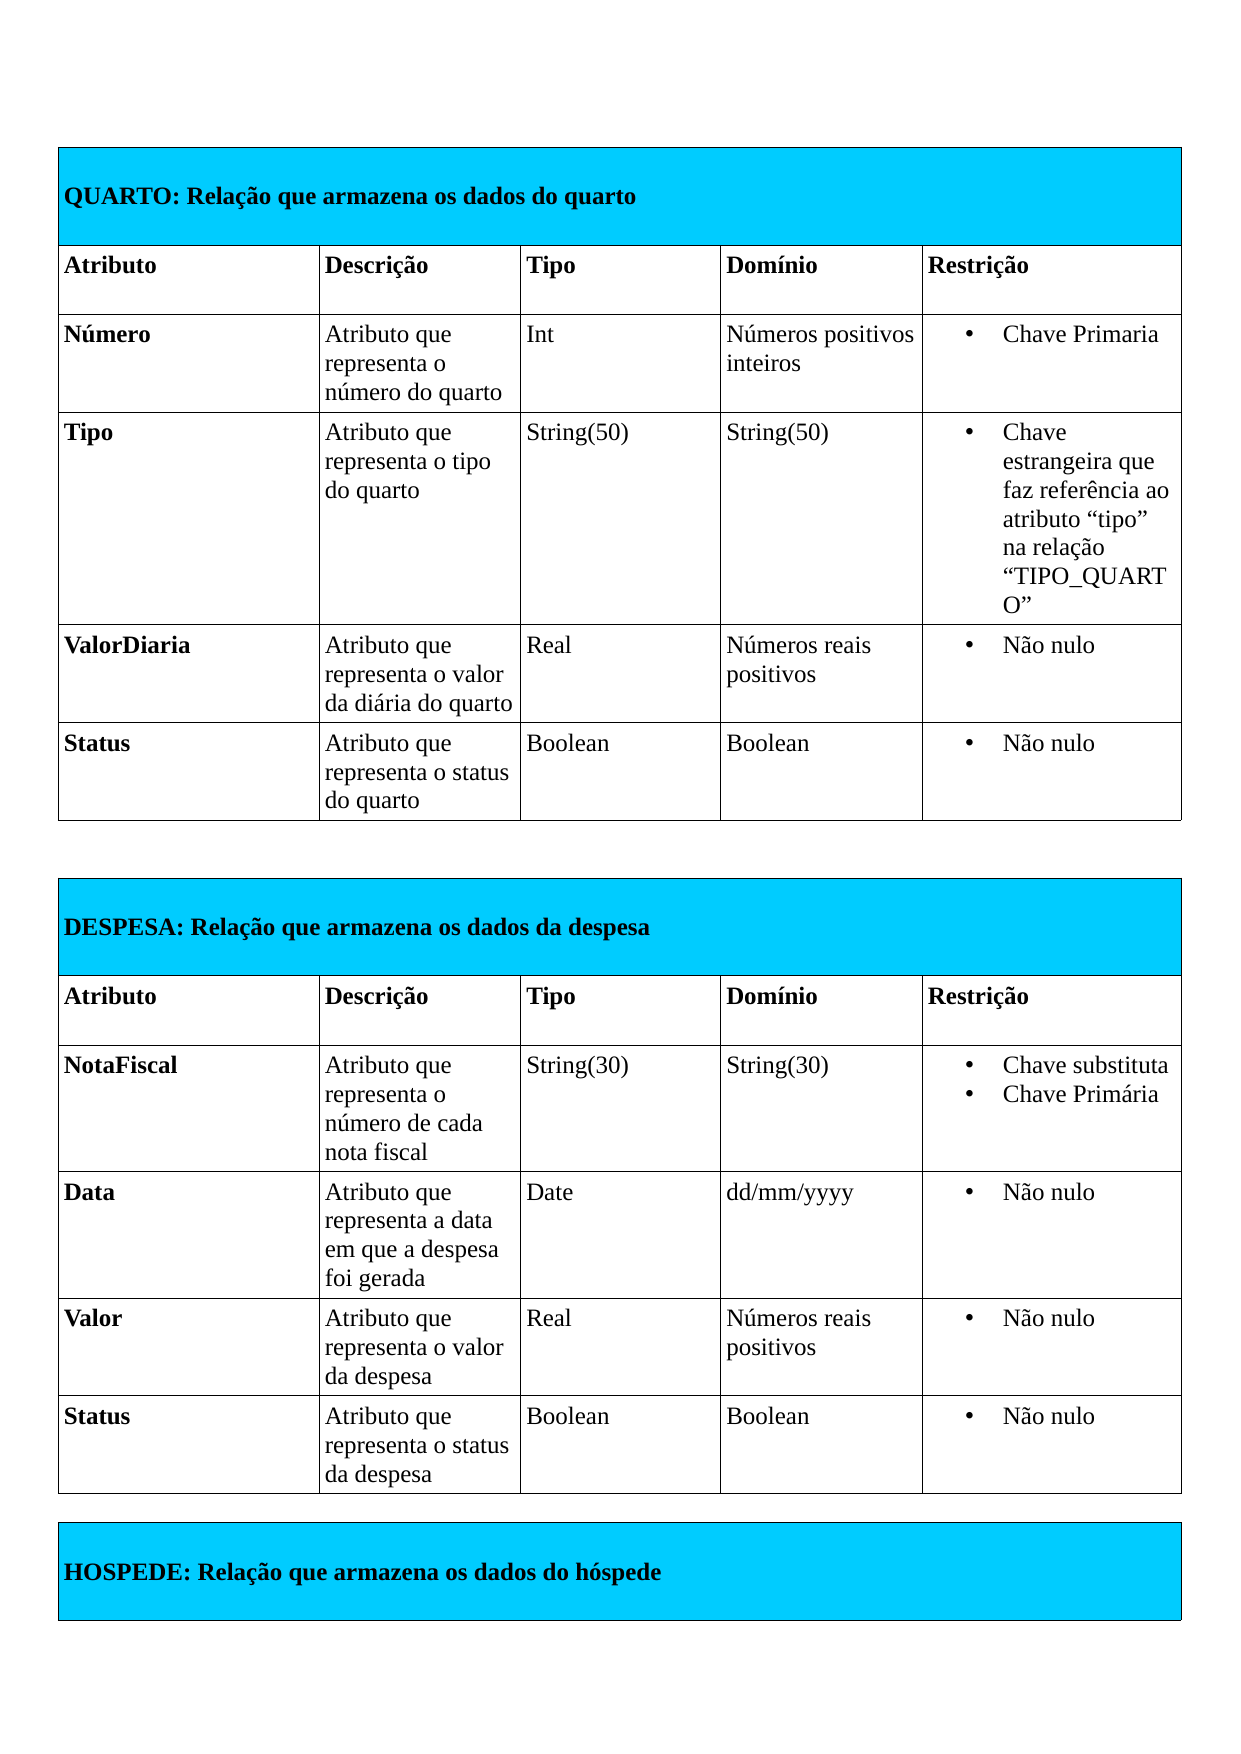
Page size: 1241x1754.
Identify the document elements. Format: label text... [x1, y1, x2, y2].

table_cell Atributo que representa o status do quarto [320, 723, 520, 820]
table_cell Domínio [721, 246, 922, 314]
table_cell Não nulo [923, 723, 1181, 820]
table_cell Número [59, 315, 319, 412]
table_cell Boolean [521, 1396, 720, 1493]
table_cell Não nulo [923, 625, 1181, 722]
table_header DESPESA: Relação que armazena os dados da despesa [59, 879, 1181, 975]
table_cell Descrição [320, 246, 520, 314]
table_cell Real [521, 1299, 720, 1395]
table_cell Date [521, 1172, 720, 1298]
table_cell Atributo que representa o valor da diária do quarto [320, 625, 520, 722]
table_cell Atributo que representa o valor da despesa [320, 1299, 520, 1395]
table_cell NotaFiscal [59, 1046, 319, 1171]
table_cell Real [521, 625, 720, 722]
table_cell Valor [59, 1299, 319, 1395]
table_header QUARTO: Relação que armazena os dados do quarto [59, 148, 1181, 245]
table_cell String(50) [521, 413, 720, 624]
table_cell Atributo que representa o número de cada nota fiscal [320, 1046, 520, 1171]
table_cell Data [59, 1172, 319, 1298]
table_cell String(50) [721, 413, 922, 624]
table_cell Atributo que representa o tipo do quarto [320, 413, 520, 624]
table_cell Int [521, 315, 720, 412]
table_cell Atributo que representa a data em que a despesa foi gerada [320, 1172, 520, 1298]
table_cell Chave Primaria [923, 315, 1181, 412]
table_cell Chave substituta Chave Primária [923, 1046, 1181, 1171]
table_cell Não nulo [923, 1172, 1181, 1298]
table_cell Não nulo [923, 1299, 1181, 1395]
table_cell Atributo [59, 976, 319, 1044]
table_cell String(30) [521, 1046, 720, 1171]
table_cell Números reais positivos [721, 625, 922, 722]
table_cell Boolean [721, 723, 922, 820]
table_cell Números reais positivos [721, 1299, 922, 1395]
table_cell Tipo [521, 246, 720, 314]
table_cell String(30) [721, 1046, 922, 1171]
table_cell Boolean [721, 1396, 922, 1493]
table_cell Não nulo [923, 1396, 1181, 1493]
table_cell Status [59, 723, 319, 820]
table_cell Descrição [320, 976, 520, 1044]
table_cell Atributo que representa o número do quarto [320, 315, 520, 412]
table_cell Domínio [721, 976, 922, 1044]
table_cell Atributo que representa o status da despesa [320, 1396, 520, 1493]
table_cell ValorDiaria [59, 625, 319, 722]
table_cell Restrição [923, 246, 1181, 314]
table_cell Chave estrangeira que faz referência ao atributo “tipo” na relação “TIPO_QUARTO” [923, 413, 1181, 624]
table_header HOSPEDE: Relação que armazena os dados do hóspede [59, 1523, 1181, 1620]
table_cell Restrição [923, 976, 1181, 1044]
table_cell Atributo [59, 246, 319, 314]
table_cell Boolean [521, 723, 720, 820]
table_cell Status [59, 1396, 319, 1493]
table_cell dd/mm/yyyy [721, 1172, 922, 1298]
table_cell Tipo [521, 976, 720, 1044]
table_cell Tipo [59, 413, 319, 624]
table_cell Números positivos inteiros [721, 315, 922, 412]
